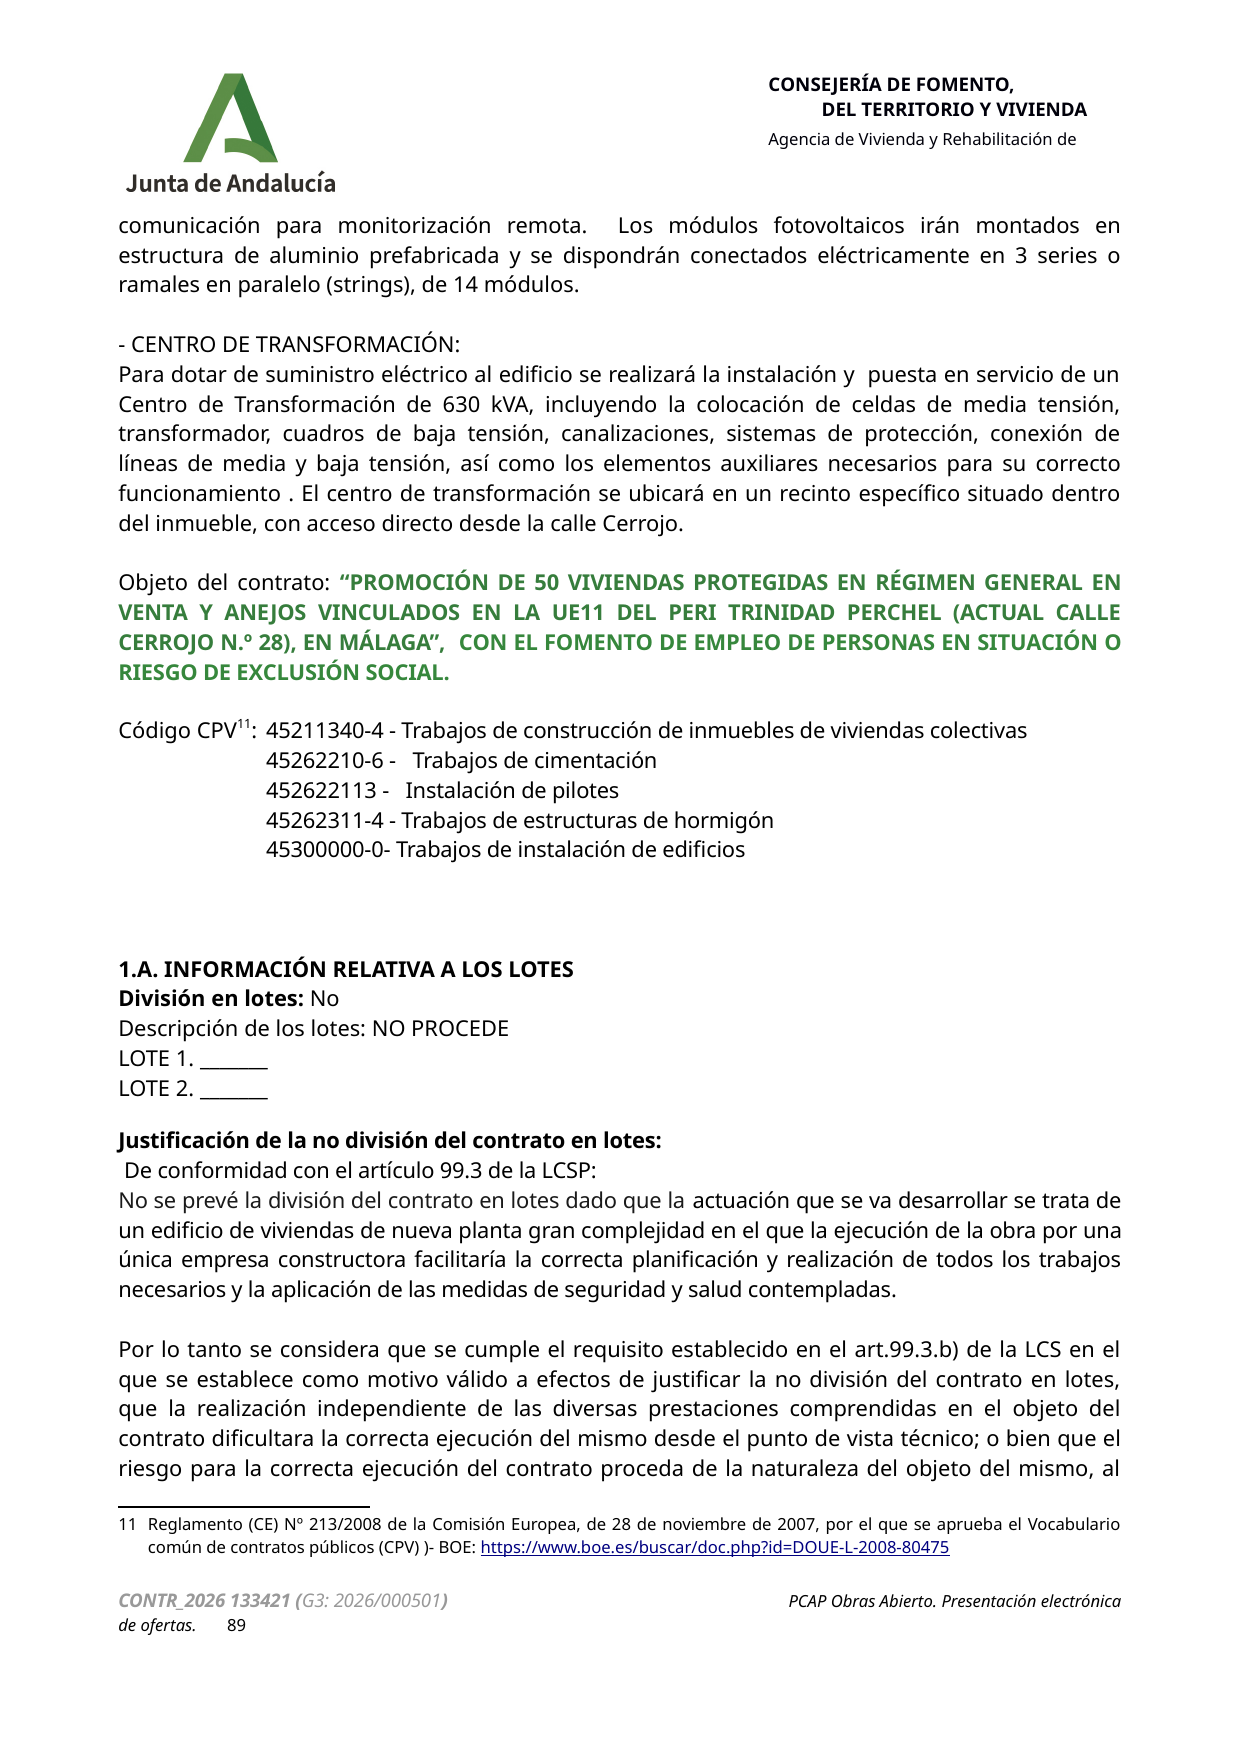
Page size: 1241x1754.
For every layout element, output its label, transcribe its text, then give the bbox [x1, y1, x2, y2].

text Para dotar de suministro eléctrico al edificio se realizará la instalación y puesta en servicio de un Centro de Transformación de 630 kVA, incluyendo la colocación de celdas de media tensión, transformador, cuadros de baja tensión, canalizaciones, sistemas de protección, conexión de líneas de media y baja tensión, así como los elementos auxiliares necesarios para su correcto funcionamiento . El centro de transformación se ubicará en un recinto específico situado dentro del inmueble, con acceso directo desde la calle Cerrojo. [118, 359, 1122, 537]
text comunicación para monitorización remota. Los módulos fotovoltaicos irán montados en estructura de aluminio prefabricada y se dispondrán conectados eléctricamente en 3 series o ramales en paralelo (strings), de 14 módulos. [118, 210, 1122, 299]
text Código CPV: 45211340-4 - Trabajos de construcción de inmuebles de viviendas colectivas [118, 715, 1122, 745]
text Descripción de los lotes: NO PROCEDE [118, 1013, 1122, 1043]
text Por lo tanto se considera que se cumple el requisito establecido en el art.99.3.b) de la LCS en el que se establece como motivo válido a efectos de justificar la no división del contrato en lotes, que la realización independiente de las diversas prestaciones comprendidas en el objeto del contrato dificultara la correcta ejecución del mismo desde el punto de vista técnico; o bien que el riesgo para la correcta ejecución del contrato proceda de la naturaleza del objeto del mismo, al [118, 1334, 1122, 1483]
text - CENTRO DE TRANSFORMACIÓN: [118, 329, 1122, 359]
text 1.A. INFORMACIÓN RELATIVA A LOS LOTES [118, 953, 1122, 983]
text 45262311-4 - Trabajos de estructuras de hormigón [118, 804, 1122, 834]
text Justificación de la no división del contrato en lotes: [118, 1125, 1122, 1155]
text No se prevé la división del contrato en lotes dado que la actuación que se va desarrollar se trata de un edificio de viviendas de nueva planta gran complejidad en el que la ejecución de la obra por una única empresa constructora facilitaría la correcta planificación y realización de todos los trabajos necesarios y la aplicación de las medidas de seguridad y salud contempladas. [118, 1185, 1122, 1304]
picture [106, 57, 355, 208]
text Reglamento (CE) Nº 213/2008 de la Comisión Europea, de 28 de noviembre de 2007, por el que se aprueba el Vocabulario común de contratos públicos (CPV) )- BOE: https://www.boe.es/buscar/doc.php?id=DOUE-L-2008-80475 [118, 1513, 1122, 1558]
text 45262210-6 - Trabajos de cimentación [118, 745, 1122, 775]
text LOTE 1. _______ [118, 1043, 1122, 1073]
text División en lotes: No [118, 983, 1122, 1013]
text LOTE 2. _______ [118, 1073, 1122, 1102]
text 452622113 - Instalación de pilotes [118, 775, 1122, 804]
text 45300000-0- Trabajos de instalación de edificios [118, 834, 1122, 864]
text De conformidad con el artículo 99.3 de la LCSP: [118, 1155, 1122, 1185]
text Objeto del contrato: “PROMOCIÓN DE 50 VIVIENDAS PROTEGIDAS EN RÉGIMEN GENERAL EN VENTA Y ANEJOS VINCULADOS EN LA UE11 DEL PERI TRINIDAD PERCHEL (ACTUAL CALLE CERROJO N.º 28), EN MÁLAGA”, CON EL FOMENTO DE EMPLEO DE PERSONAS EN SITUACIÓN O RIESGO DE EXCLUSIÓN SOCIAL. [118, 567, 1122, 686]
